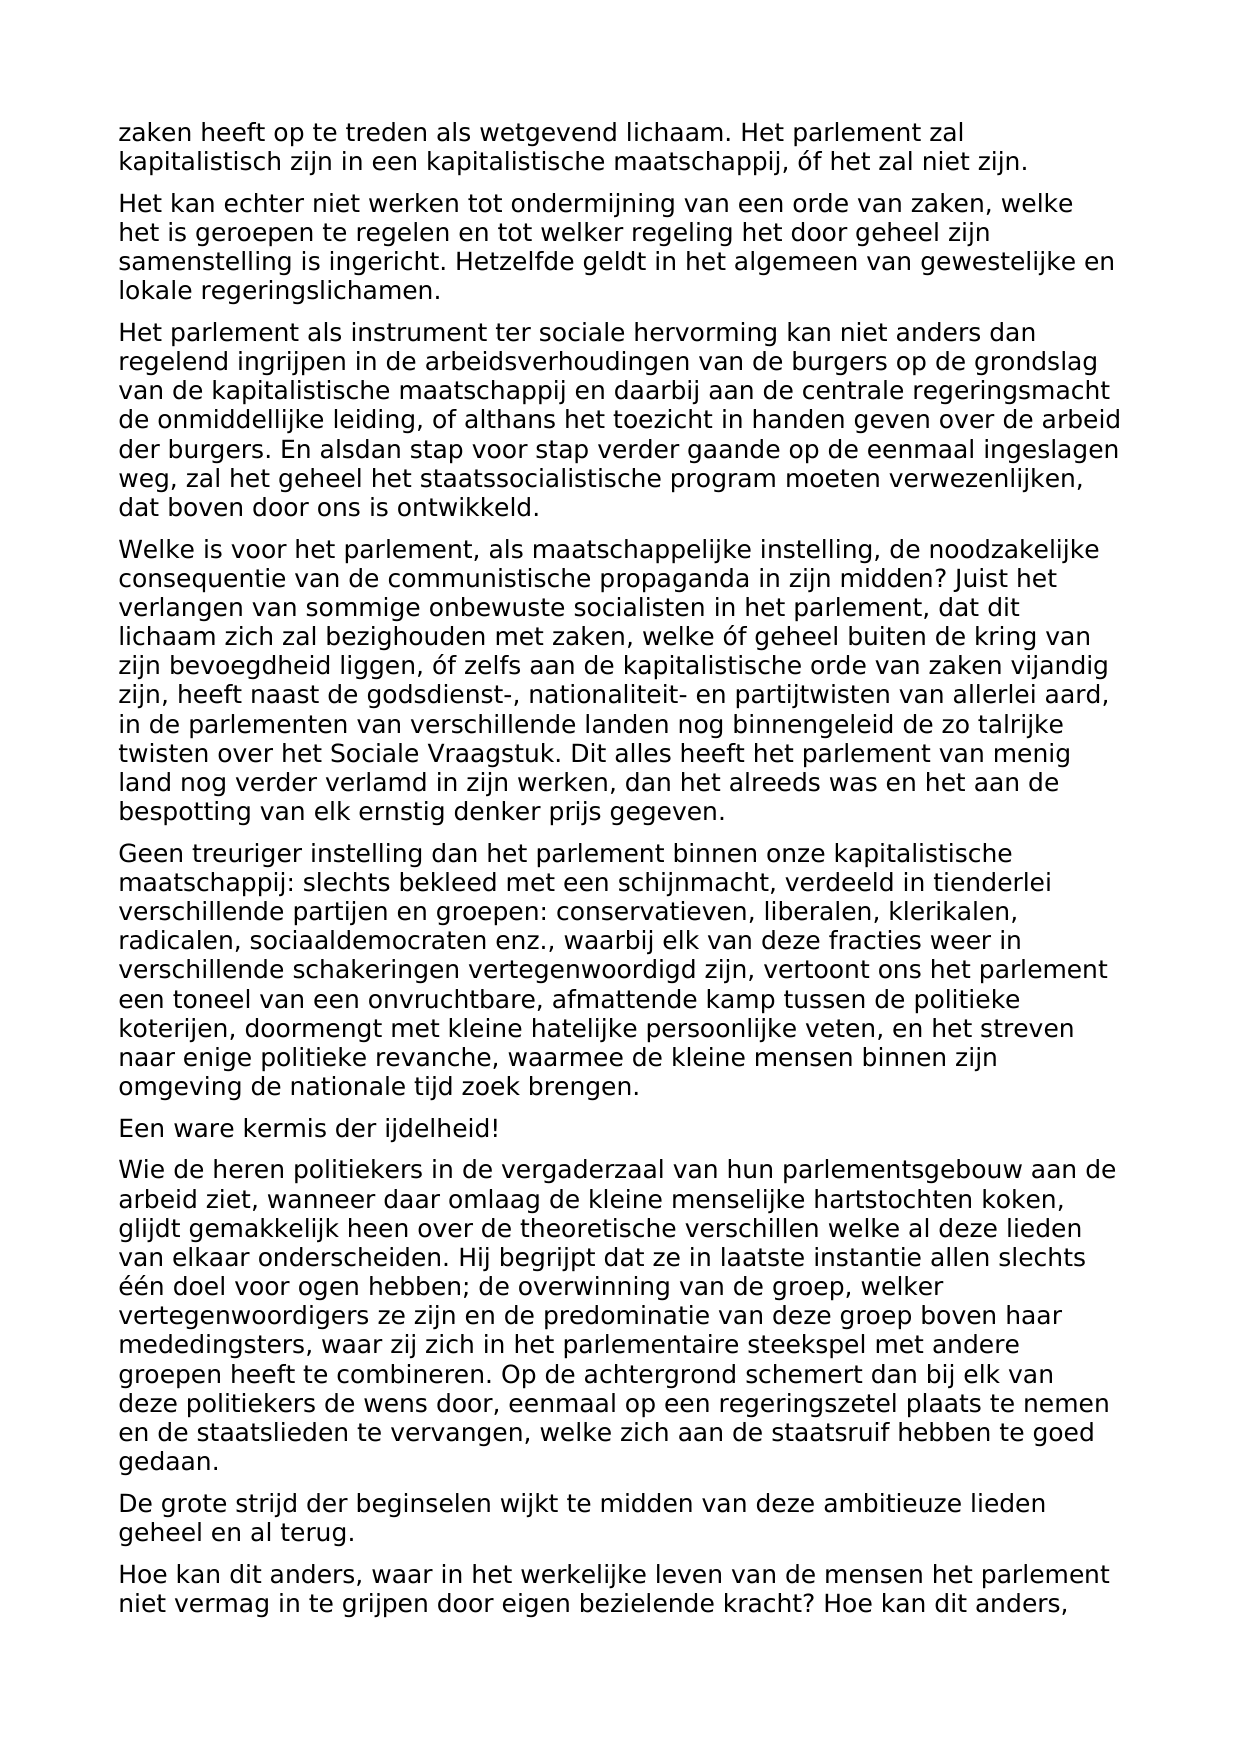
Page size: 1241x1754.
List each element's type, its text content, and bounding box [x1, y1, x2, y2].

text De grote strijd der beginselen wijkt te midden van deze ambitieuze lieden geheel en al terug. [118, 1489, 1122, 1547]
text zaken heeft op te treden als wetgevend lichaam. Het parlement zal kapitalistisch zijn in een kapitalistische maatschappij, óf het zal niet zijn. [118, 118, 1122, 176]
text Het kan echter niet werken tot ondermijning van een orde van zaken, welke het is geroepen te regelen en tot welker regeling het door geheel zijn samenstelling is ingericht. Hetzelfde geldt in het algemeen van gewestelijke en lokale regeringslichamen. [118, 189, 1122, 306]
text Geen treuriger instelling dan het parlement binnen onze kapitalistische maatschappij: slechts bekleed met een schijnmacht, verdeeld in tienderlei verschillende partijen en groepen: conservatieven, liberalen, klerikalen, radicalen, sociaaldemocraten enz., waarbij elk van deze fracties weer in verschillende schakeringen vertegenwoordigd zijn, vertoont ons het parlement een toneel van een onvruchtbare, afmattende kamp tussen de politieke koterijen, doormengt met kleine hatelijke persoonlijke veten, en het streven naar enige politieke revanche, waarmee de kleine mensen binnen zijn omgeving de nationale tijd zoek brengen. [118, 839, 1122, 1101]
text Het parlement als instrument ter sociale hervorming kan niet anders dan regelend ingrijpen in de arbeidsverhoudingen van de burgers op de grondslag van de kapitalistische maatschappij en daarbij aan de centrale regeringsmacht de onmiddellijke leiding, of althans het toezicht in handen geven over de arbeid der burgers. En alsdan stap voor stap verder gaande op de eenmaal ingeslagen weg, zal het geheel het staatssocialistische program moeten verwezenlijken, dat boven door ons is ontwikkeld. [118, 318, 1122, 522]
text Welke is voor het parlement, als maatschappelijke instelling, de noodzakelijke consequentie van de communistische propaganda in zijn midden? Juist het verlangen van sommige onbewuste socialisten in het parlement, dat dit lichaam zich zal bezighouden met zaken, welke óf geheel buiten de kring van zijn bevoegdheid liggen, óf zelfs aan de kapitalistische orde van zaken vijandig zijn, heeft naast de godsdienst-, nationaliteit- en partijtwisten van allerlei aard, in de parlementen van verschillende landen nog binnengeleid de zo talrijke twisten over het Sociale Vraagstuk. Dit alles heeft het parlement van menig land nog verder verlamd in zijn werken, dan het alreeds was en het aan de bespotting van elk ernstig denker prijs gegeven. [118, 535, 1122, 826]
text Wie de heren politiekers in de vergaderzaal van hun parlementsgebouw aan de arbeid ziet, wanneer daar omlaag de kleine menselijke hartstochten koken, glijdt gemakkelijk heen over de theoretische verschillen welke al deze lieden van elkaar onderscheiden. Hij begrijpt dat ze in laatste instantie allen slechts één doel voor ogen hebben; de overwinning van de groep, welker vertegenwoordigers ze zijn en de predominatie van deze groep boven haar mededingsters, waar zij zich in het parlementaire steekspel met andere groepen heeft te combineren. Op de achtergrond schemert dan bij elk van deze politiekers de wens door, eenmaal op een regeringszetel plaats te nemen en de staatslieden te vervangen, welke zich aan de staatsruif hebben te goed gedaan. [118, 1156, 1122, 1476]
text Een ware kermis der ijdelheid! [118, 1114, 1122, 1143]
text Hoe kan dit anders, waar in het werkelijke leven van de mensen het parlement niet vermag in te grijpen door eigen bezielende kracht? Hoe kan dit anders, [118, 1560, 1122, 1618]
